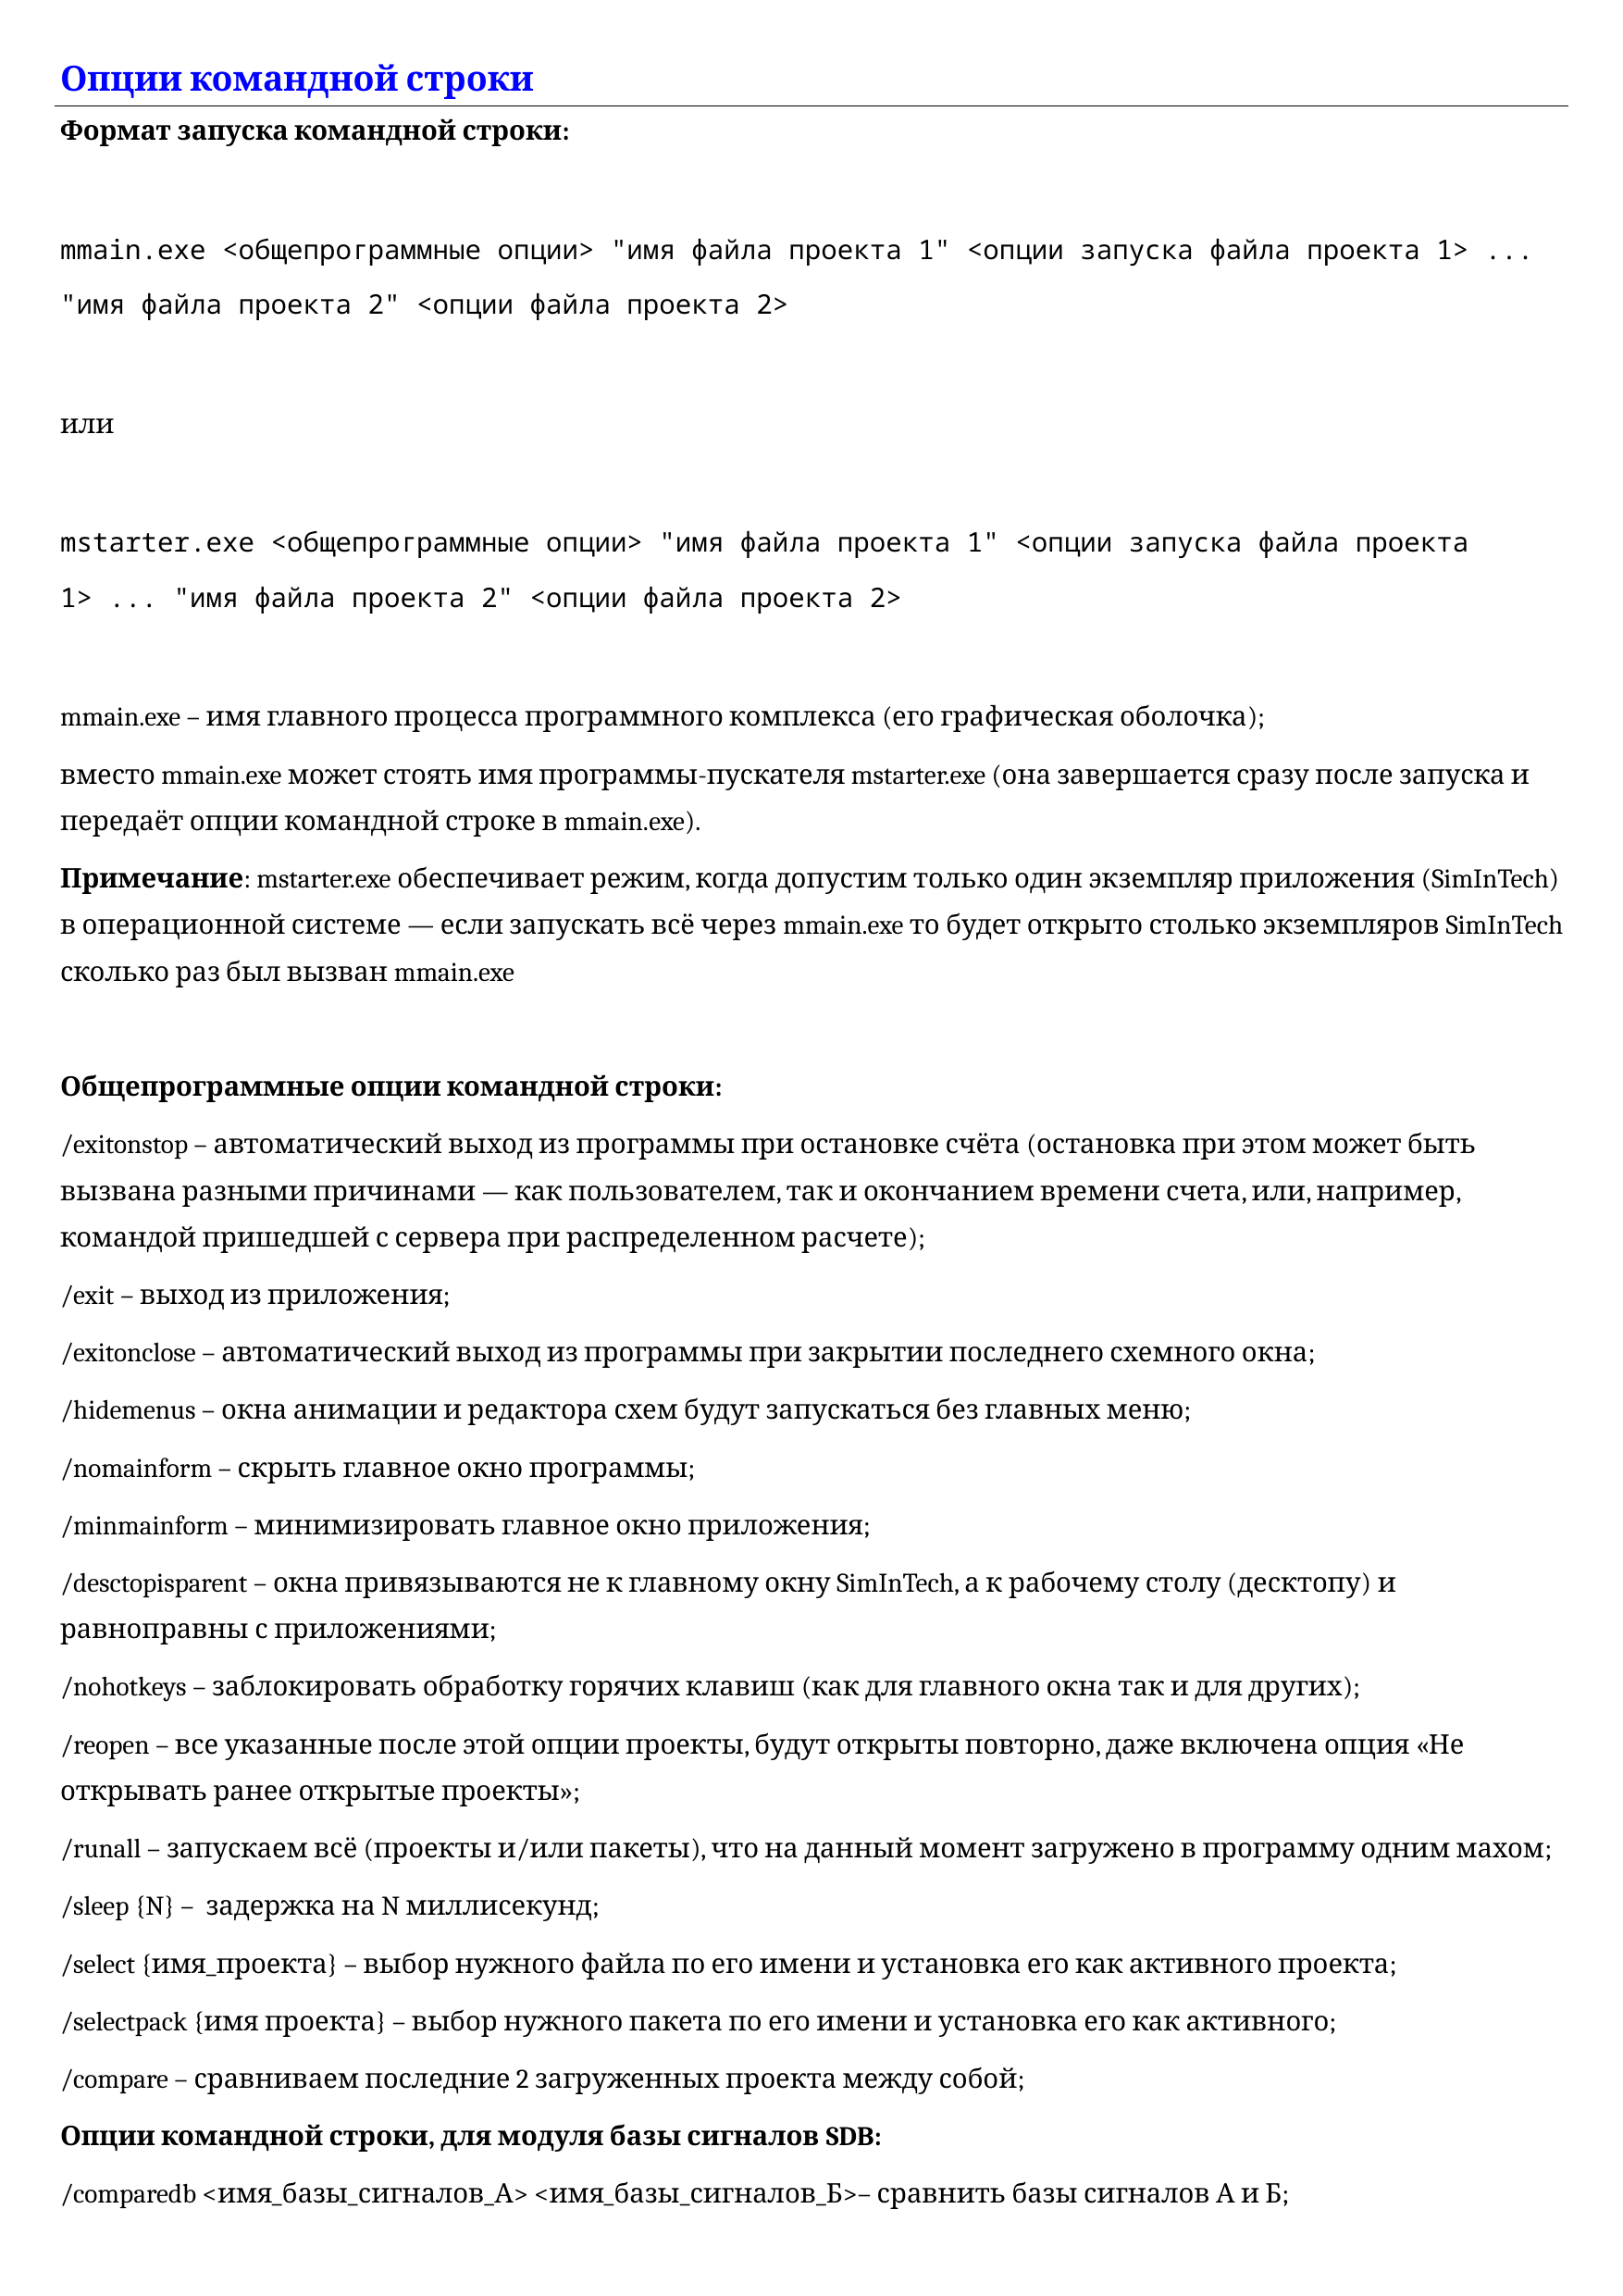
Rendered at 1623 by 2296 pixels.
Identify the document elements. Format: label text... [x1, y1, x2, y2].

table_header Опции командной строки [55, 55, 1568, 105]
table_cell Формат запуска командной строки: mmain.exe <общепрограммные опции> "имя файла проекта 1" <опции запуска файла проекта 1> ... "имя файла проекта 2" <опции файла проекта 2> или mstarter.exe <общепрограммные опции> "имя файла проекта 1" <опции запуска файла проекта 1> ... "имя файла проекта 2" <опции файла проекта 2> mmain.exe – имя главного процесса программного комплекса (его графическая оболочка); вместо mmain.exe может стоять имя программы-пускателя mstarter.exe (она завершается сразу после запуска и передаёт опции командной строке в mmain.exe). Примечание: mstarter.exe обеспечивает режим, когда допустим только один экземпляр приложения (SimInTech) в операционной системе — если запускать всё через mmain.exe то будет открыто столько экземпляров SimInTech сколько раз был вызван mmain.exe Общепрограммные опции командной строки: /exitonstop – автоматический выход из программы при остановке счёта (остановка при этом может быть вызвана разными причинами — как пользователем, так и окончанием времени счета, или, например, командой пришедшей с сервера при распределенном расчете); /exit – выход из приложения; /exitonclose – автоматический выход из программы при закрытии последнего схемного окна; /hidemenus – окна анимации и редактора схем будут запускаться без главных меню; /nomainform – скрыть главное окно программы; /minmainform – минимизировать главное окно приложения; /desctopisparent – окна привязываются не к главному окну SimInTech, а к рабочему столу (десктопу) и равноправны с приложениями; /nohotkeys – заблокировать обработку горячих клавиш (как для главного окна так и для других); /reopen – все указанные после этой опции проекты, будут открыты повторно, даже включена опция «Не открывать ранее открытые проекты»; /runall – запускаем всё (проекты и/или пакеты), что на данный момент загружено в программу одним махом; /sleep {N} – задержка на N миллисекунд; /select {имя_проекта} – выбор нужного файла по его имени и установка его как активного проекта; /selectpack {имя проекта} – выбор нужного пакета по его имени и установка его как активного; /compare – сравниваем последние 2 загруженных проекта между собой; Опции командной строки, для модуля базы сигналов SDB: /comparedb <имя_базы_сигналов_А> <имя_базы_сигналов_Б>– сравнить базы сигналов А и Б; [55, 106, 1568, 2221]
